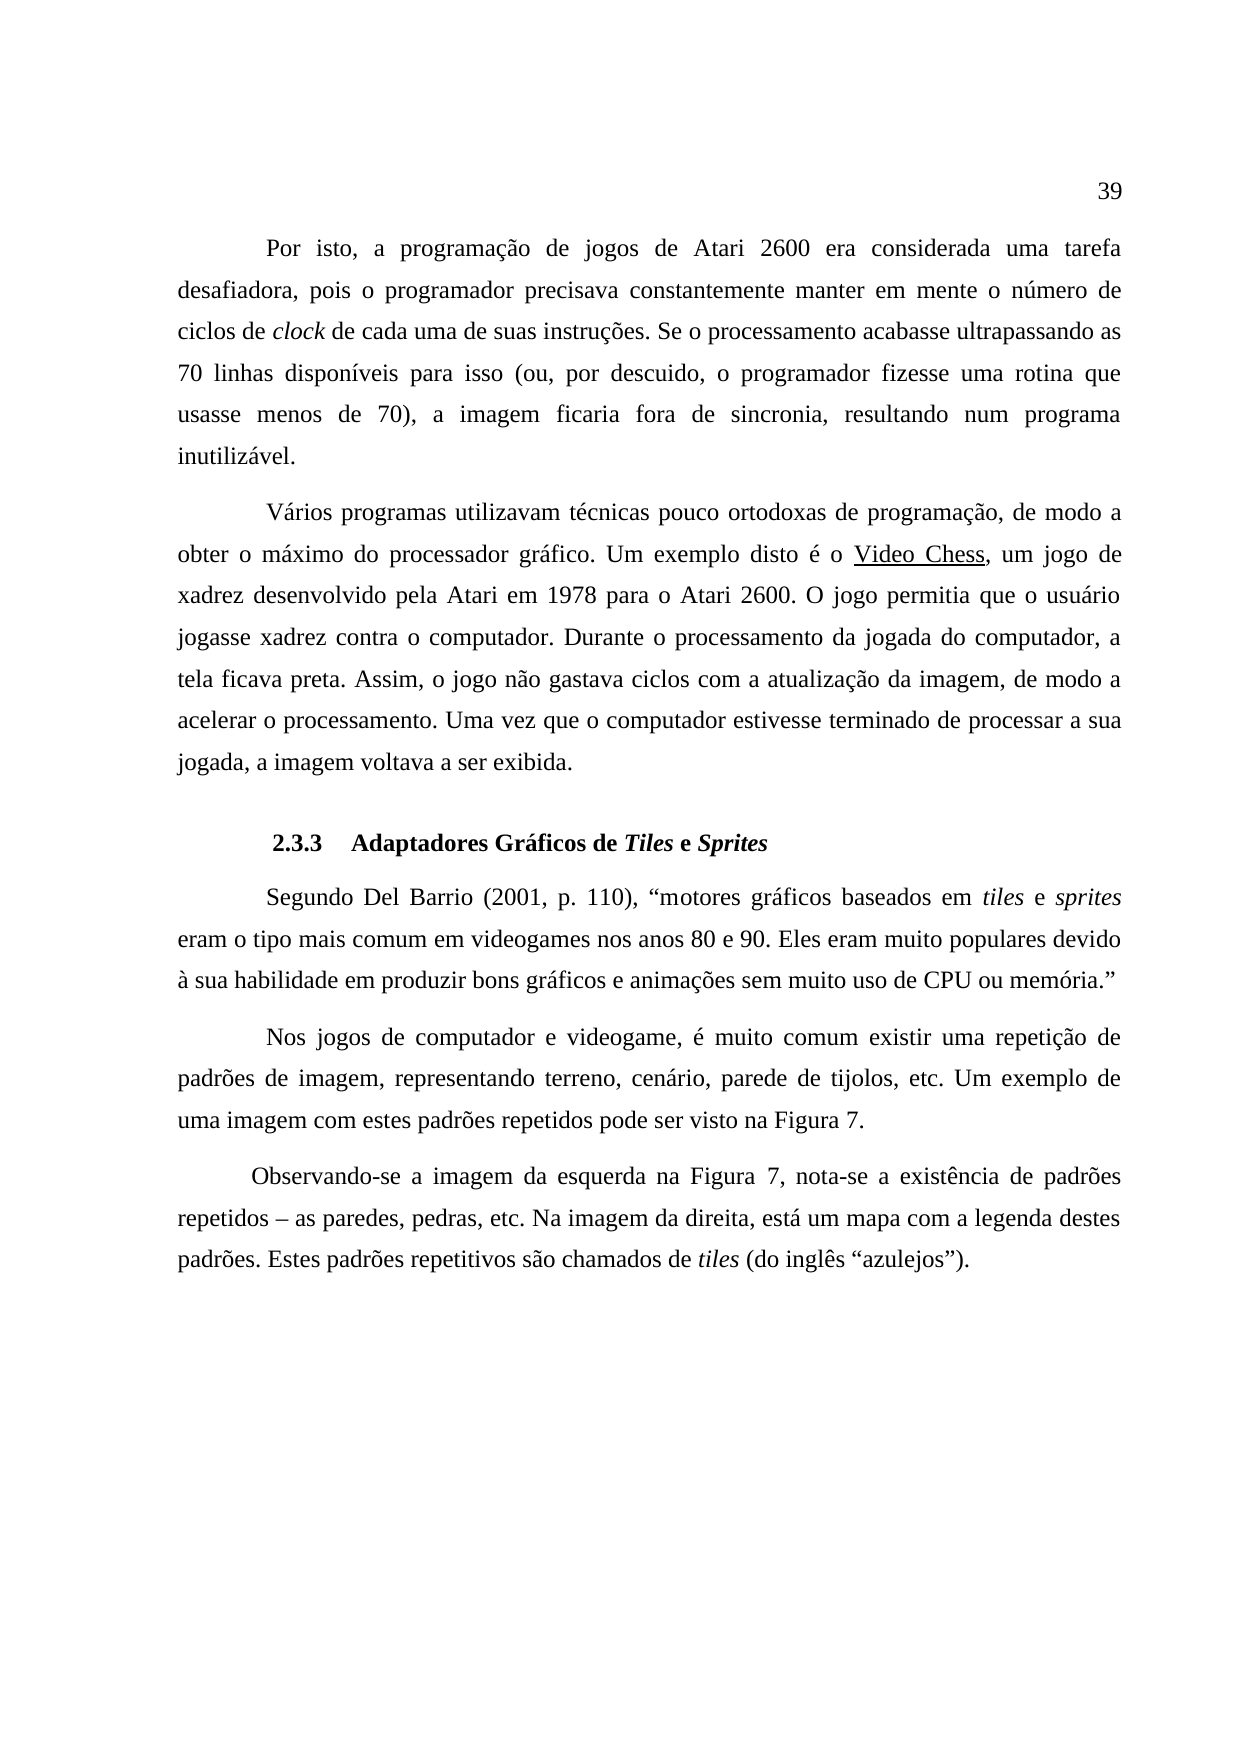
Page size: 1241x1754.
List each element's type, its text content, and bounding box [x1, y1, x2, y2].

text Por isto, a programação de jogos de Atari 2600 era considerada uma tarefa desafiadora, pois o programador precisava constantemente manter em mente o número de ciclos de clock de cada uma de suas instruções. Se o processamento acabasse ultrapassando as 70 linhas disponíveis para isso (ou, por descuido, o programador fizesse uma rotina que usasse menos de 70), a imagem ficaria fora de sincronia, resultando num programa inutilizável. [177, 234, 1122, 470]
text Vários programas utilizavam técnicas pouco ortodoxas de programação, de modo a obter o máximo do processador gráfico. Um exemplo disto é o Video Chess, um jogo de xadrez desenvolvido pela Atari em 1978 para o Atari 2600. O jogo permitia que o usuário jogasse xadrez contra o computador. Durante o processamento da jogada do computador, a tela ficava preta. Assim, o jogo não gastava ciclos com a atualização da imagem, de modo a acelerar o processamento. Uma vez que o computador estivesse terminado de processar a sua jogada, a imagem voltava a ser exibida. [177, 498, 1122, 776]
text Segundo Del Barrio (2001, p. 110), “motores gráficos baseados em tiles e sprites eram o tipo mais comum em videogames nos anos 80 e 90. Eles eram muito populares devido à sua habilidade em produzir bons gráficos e animações sem muito uso de CPU ou memória.” [177, 883, 1122, 994]
subtitle Adaptadores Gráficos de Tiles e Sprites [177, 829, 1122, 857]
text Observando-se a imagem da esquerda na Figura 7, nota-se a existência de padrões repetidos – as paredes, pedras, etc. Na imagem da direita, está um mapa com a legenda destes padrões. Estes padrões repetitivos são chamados de tiles (do inglês “azulejos”). [177, 1162, 1122, 1273]
text Nos jogos de computador e videogame, é muito comum existir uma repetição de padrões de imagem, representando terreno, cenário, parede de tijolos, etc. Um exemplo de uma imagem com estes padrões repetidos pode ser visto na Figura 7. [177, 1023, 1122, 1134]
